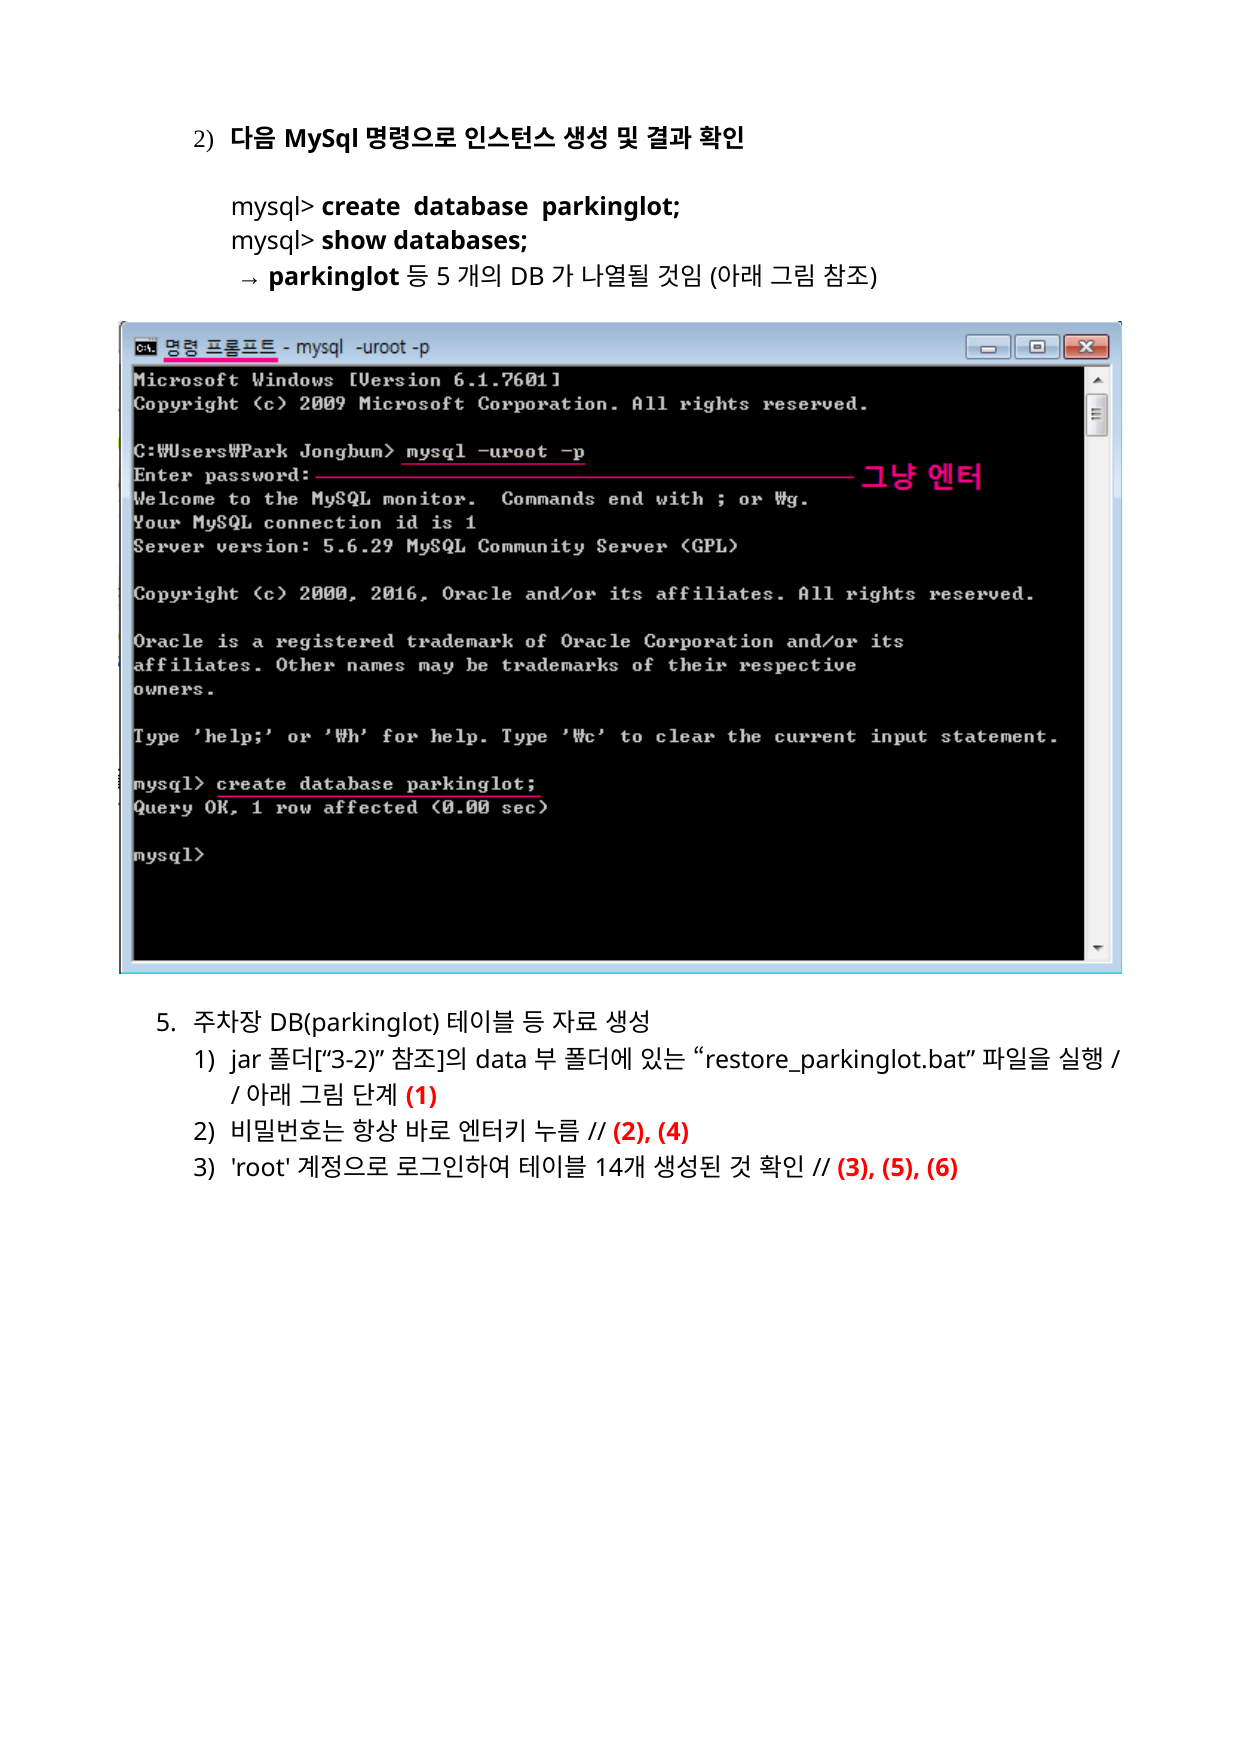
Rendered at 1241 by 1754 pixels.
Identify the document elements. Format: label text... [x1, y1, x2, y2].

list jar 폴더[“3-2)” 참조]의 data 부 폴더에 있는 “restore_parkinglot.bat” 파일을 실행 // 아래 그림 단계 (1) [193, 1039, 1122, 1112]
list 'root' 계정으로 로그인하여 테이블 14개 생성된 것 확인 // (3), (5), (6) [193, 1148, 1122, 1184]
picture [118, 321, 1123, 974]
list 비밀번호는 항상 바로 엔터키 누름 // (2), (4) [193, 1112, 1122, 1148]
list 주차장 DB(parkinglot) 테이블 등 자료 생성 [156, 1003, 1122, 1039]
list 다음 MySql 명령으로 인스턴스 생성 및 결과 확인 mysql> create database parkinglot; mysql> show databases; → parkinglot 등 5 개의 DB 가 나열될 것임 (아래 그림 참조) [193, 118, 1122, 321]
